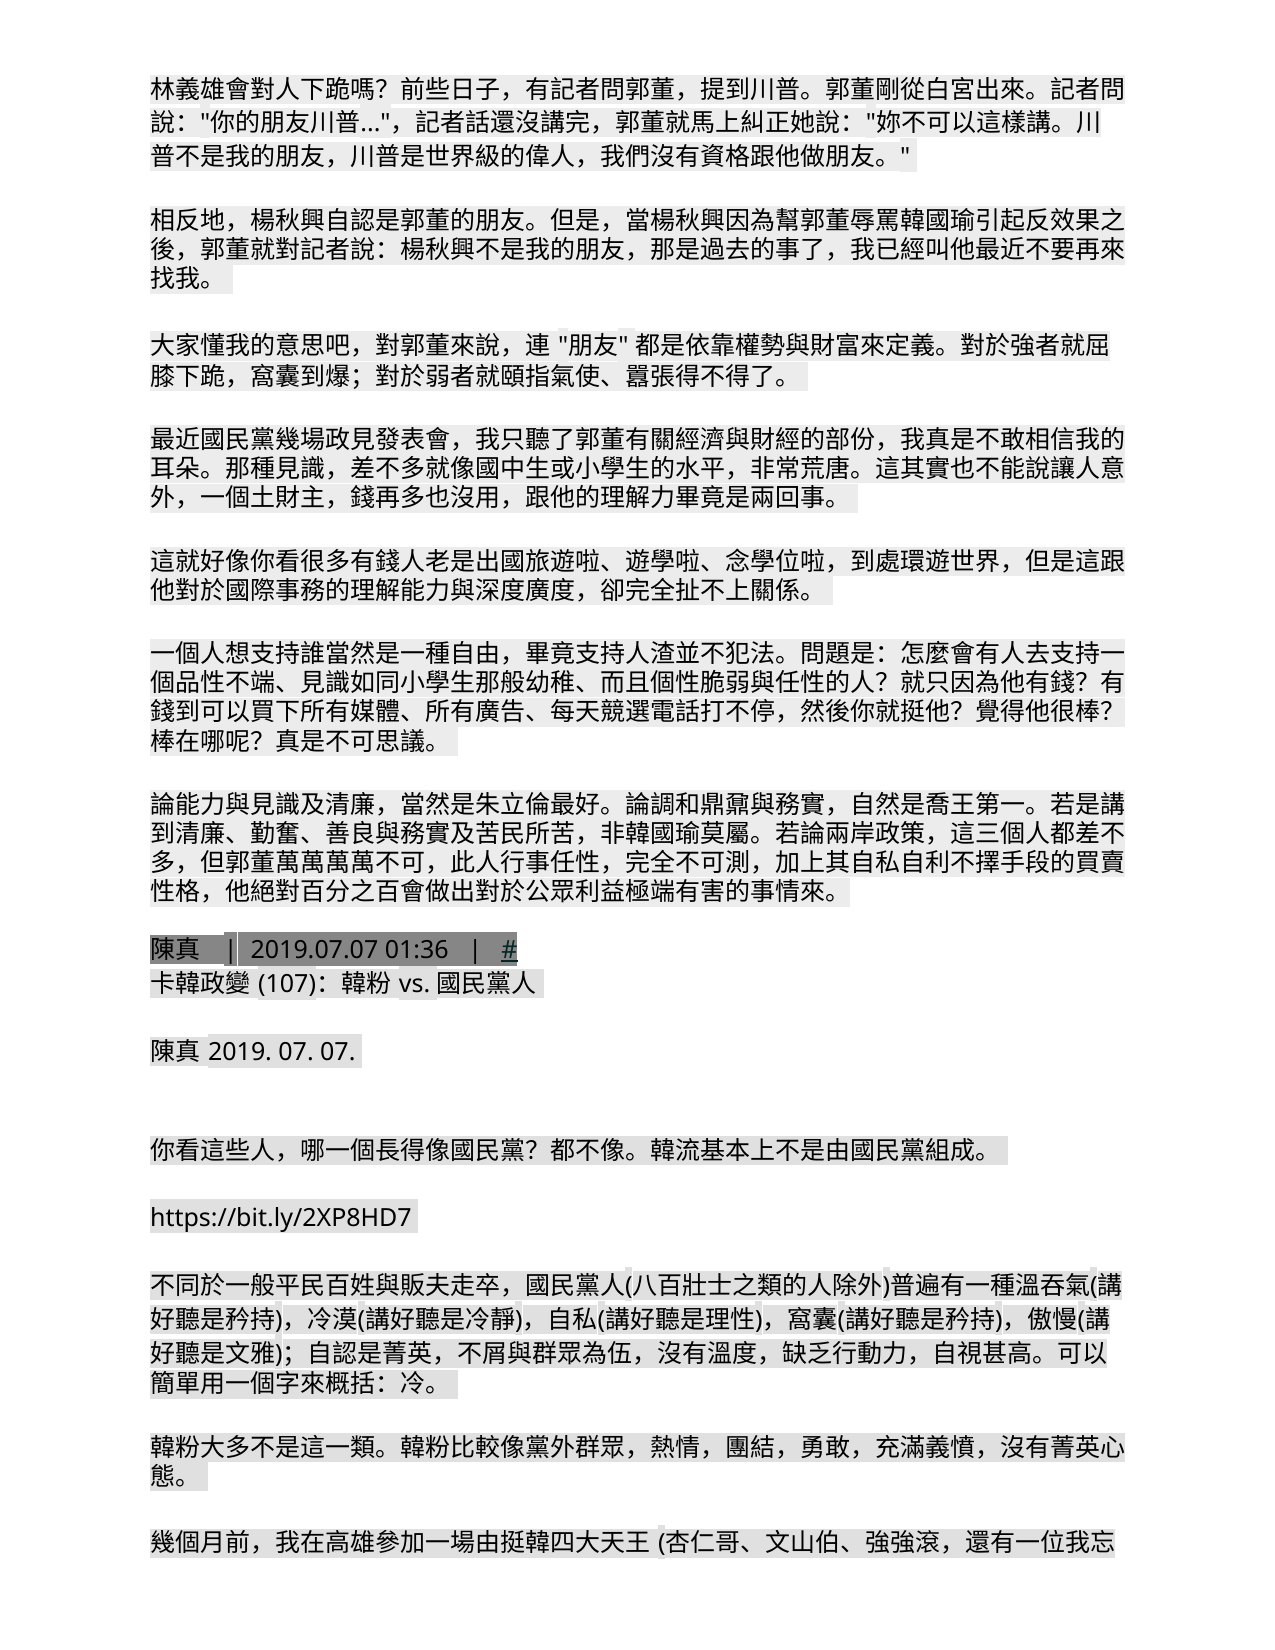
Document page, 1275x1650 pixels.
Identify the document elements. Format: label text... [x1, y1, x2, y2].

text 陳真 | 2019.07.07 01:36 | # [150, 932, 1125, 966]
text 林義雄會對人下跪嗎？前些日子，有記者問郭董，提到川普。郭董剛從白宮出來。記者問說："你的朋友川普..."，記者話還沒講完，郭董就馬上糾正她說："妳不可以這樣講。川普不是我的朋友，川普是世界級的偉人，我們沒有資格跟他做朋友。" 相反地，楊秋興自認是郭董的朋友。但是，當楊秋興因為幫郭董辱罵韓國瑜引起反效果之後，郭董就對記者說：楊秋興不是我的朋友，那是過去的事了，我已經叫他最近不要再來找我。 大家懂我的意思吧，對郭董來說，連 "朋友" 都是依靠權勢與財富來定義。對於強者就屈膝下跪，窩囊到爆；對於弱者就頤指氣使、囂張得不得了。 最近國民黨幾場政見發表會，我只聽了郭董有關經濟與財經的部份，我真是不敢相信我的耳朵。那種見識，差不多就像國中生或小學生的水平，非常荒唐。這其實也不能說讓人意外，一個土財主，錢再多也沒用，跟他的理解力畢竟是兩回事。 這就好像你看很多有錢人老是出國旅遊啦、遊學啦、念學位啦，到處環遊世界，但是這跟他對於國際事務的理解能力與深度廣度，卻完全扯不上關係。 一個人想支持誰當然是一種自由，畢竟支持人渣並不犯法。問題是：怎麼會有人去支持一個品性不端、見識如同小學生那般幼稚、而且個性脆弱與任性的人？就只因為他有錢？有錢到可以買下所有媒體、所有廣告、每天競選電話打不停，然後你就挺他？覺得他很棒？棒在哪呢？真是不可思議。 論能力與見識及清廉，當然是朱立倫最好。論調和鼎鼐與務實，自然是喬王第一。若是講到清廉、勤奮、善良與務實及苦民所苦，非韓國瑜莫屬。若論兩岸政策，這三個人都差不多，但郭董萬萬萬萬不可，此人行事任性，完全不可測，加上其自私自利不擇手段的買賣性格，他絕對百分之百會做出對於公眾利益極端有害的事情來。 [150, 75, 1125, 907]
text 卡韓政變 (107)：韓粉 vs. 國民黨人 陳真 2019. 07. 07. 你看這些人，哪一個長得像國民黨？都不像。韓流基本上不是由國民黨組成。 https://bit.ly/2XP8HD7 不同於一般平民百姓與販夫走卒，國民黨人(八百壯士之類的人除外)普遍有一種溫吞氣(講好聽是矜持)，冷漠(講好聽是冷靜)，自私(講好聽是理性)，窩囊(講好聽是矜持)，傲慢(講好聽是文雅)；自認是菁英，不屑與群眾為伍，沒有溫度，缺乏行動力，自視甚高。可以簡單用一個字來概括：冷。 韓粉大多不是這一類。韓粉比較像黨外群眾，熱情，團結，勇敢，充滿義憤，沒有菁英心態。 幾個月前，我在高雄參加一場由挺韓四大天王 (杏仁哥、文山伯、強強滾，還有一位我忘 [150, 966, 1125, 1559]
